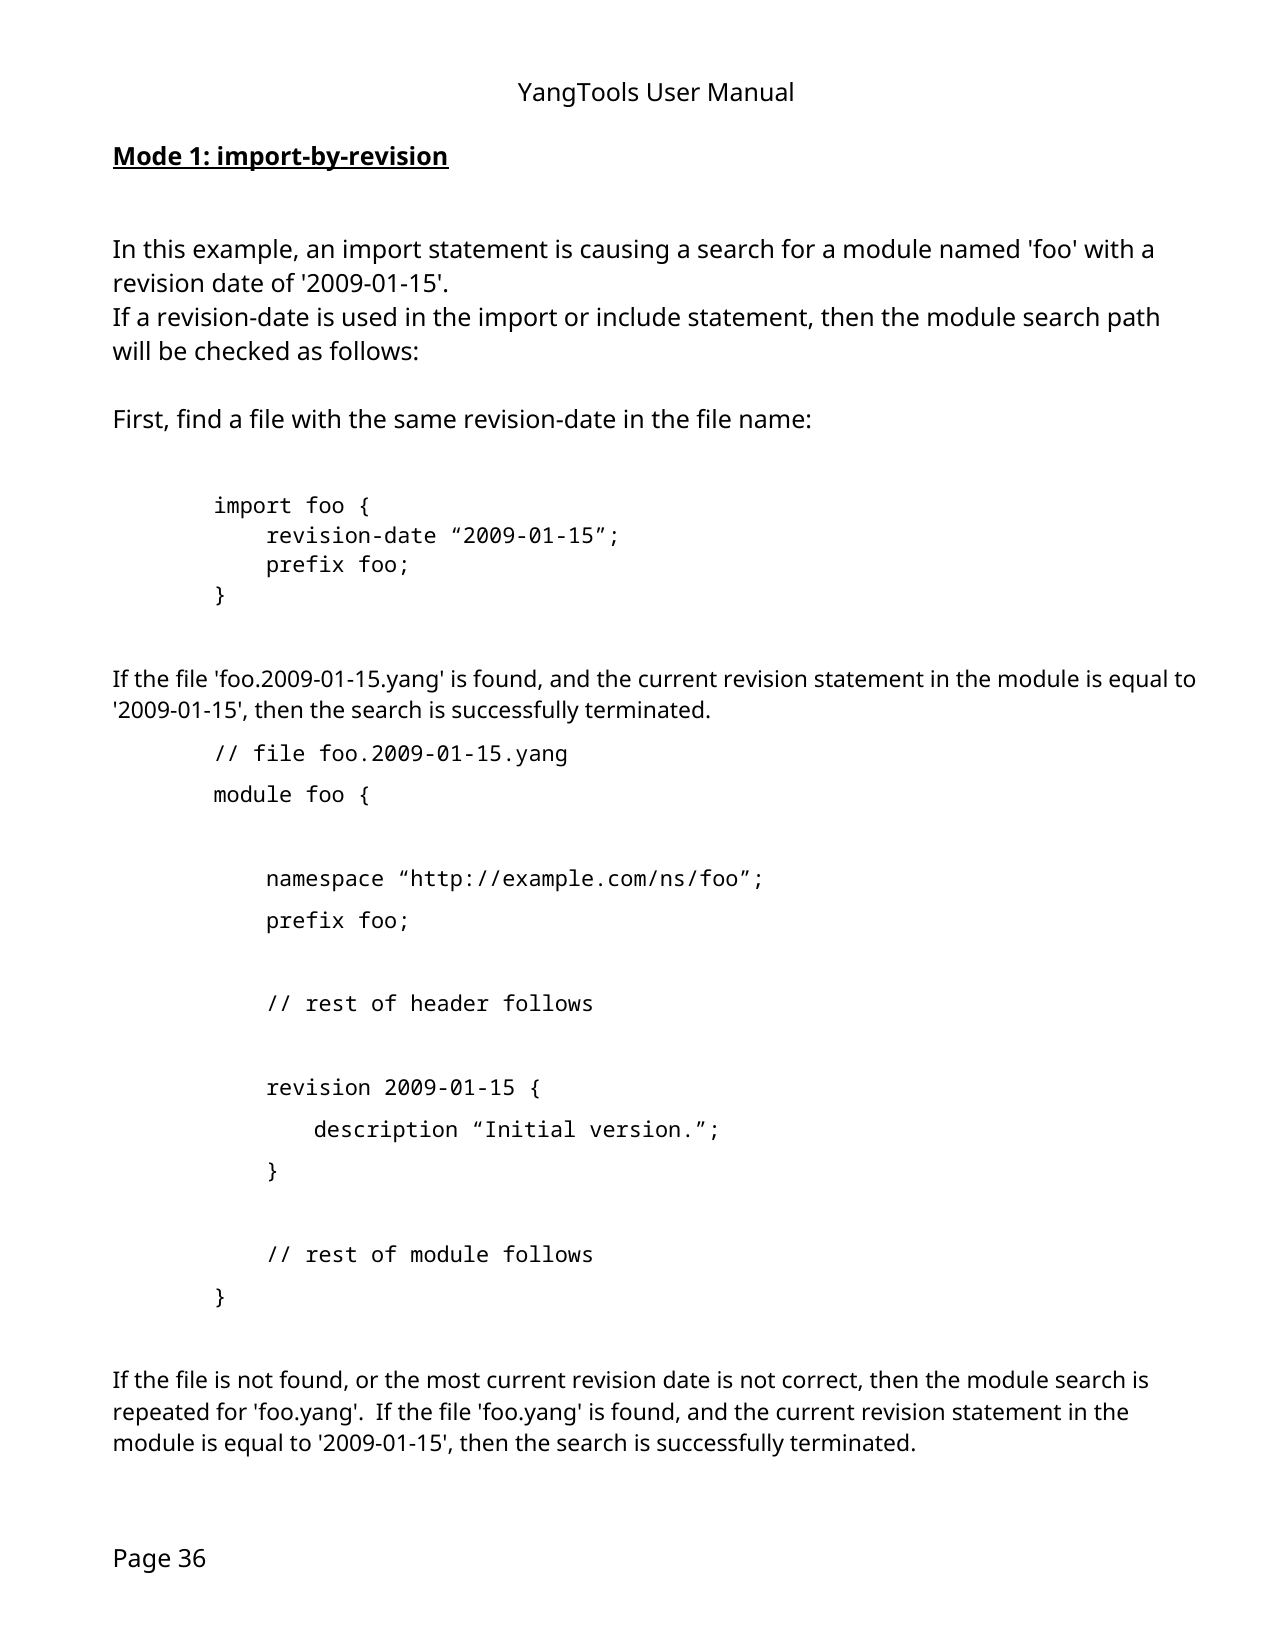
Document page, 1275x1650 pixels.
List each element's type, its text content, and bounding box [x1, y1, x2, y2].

text Mode 1: import-by-revision [112, 138, 1200, 173]
text module foo { [139, 779, 1200, 809]
text If a revision-date is used in the import or include statement, then the module search path will be checked as follows: [112, 300, 1200, 368]
text // rest of header follows [139, 988, 1200, 1018]
text revision 2009-01-15 { [139, 1072, 1200, 1102]
text import foo { revision-date “2009-01-15”; prefix foo; } [139, 490, 1200, 609]
text } [139, 1155, 1200, 1185]
text // file foo.2009-01-15.yang [139, 738, 1200, 767]
text namespace “http://example.com/ns/foo”; [139, 863, 1200, 893]
text In this example, an import statement is causing a search for a module named 'foo' with a revision date of '2009-01-15'. [112, 232, 1200, 300]
text If the file 'foo.2009-01-15.yang' is found, and the current revision statement in the module is equal to '2009-01-15', then the search is successfully terminated. [112, 663, 1200, 725]
text First, find a file with the same revision-date in the file name: [112, 402, 1200, 436]
text // rest of module follows [139, 1239, 1200, 1269]
text } [139, 1281, 1200, 1311]
text description “Initial version.”; [139, 1114, 1200, 1143]
text prefix foo; [139, 905, 1200, 934]
text If the file is not found, or the most current revision date is not correct, then the module search is repeated for 'foo.yang'. If the file 'foo.yang' is found, and the current revision statement in the module is equal to '2009-01-15', then the search is successfully terminated. [112, 1364, 1200, 1458]
